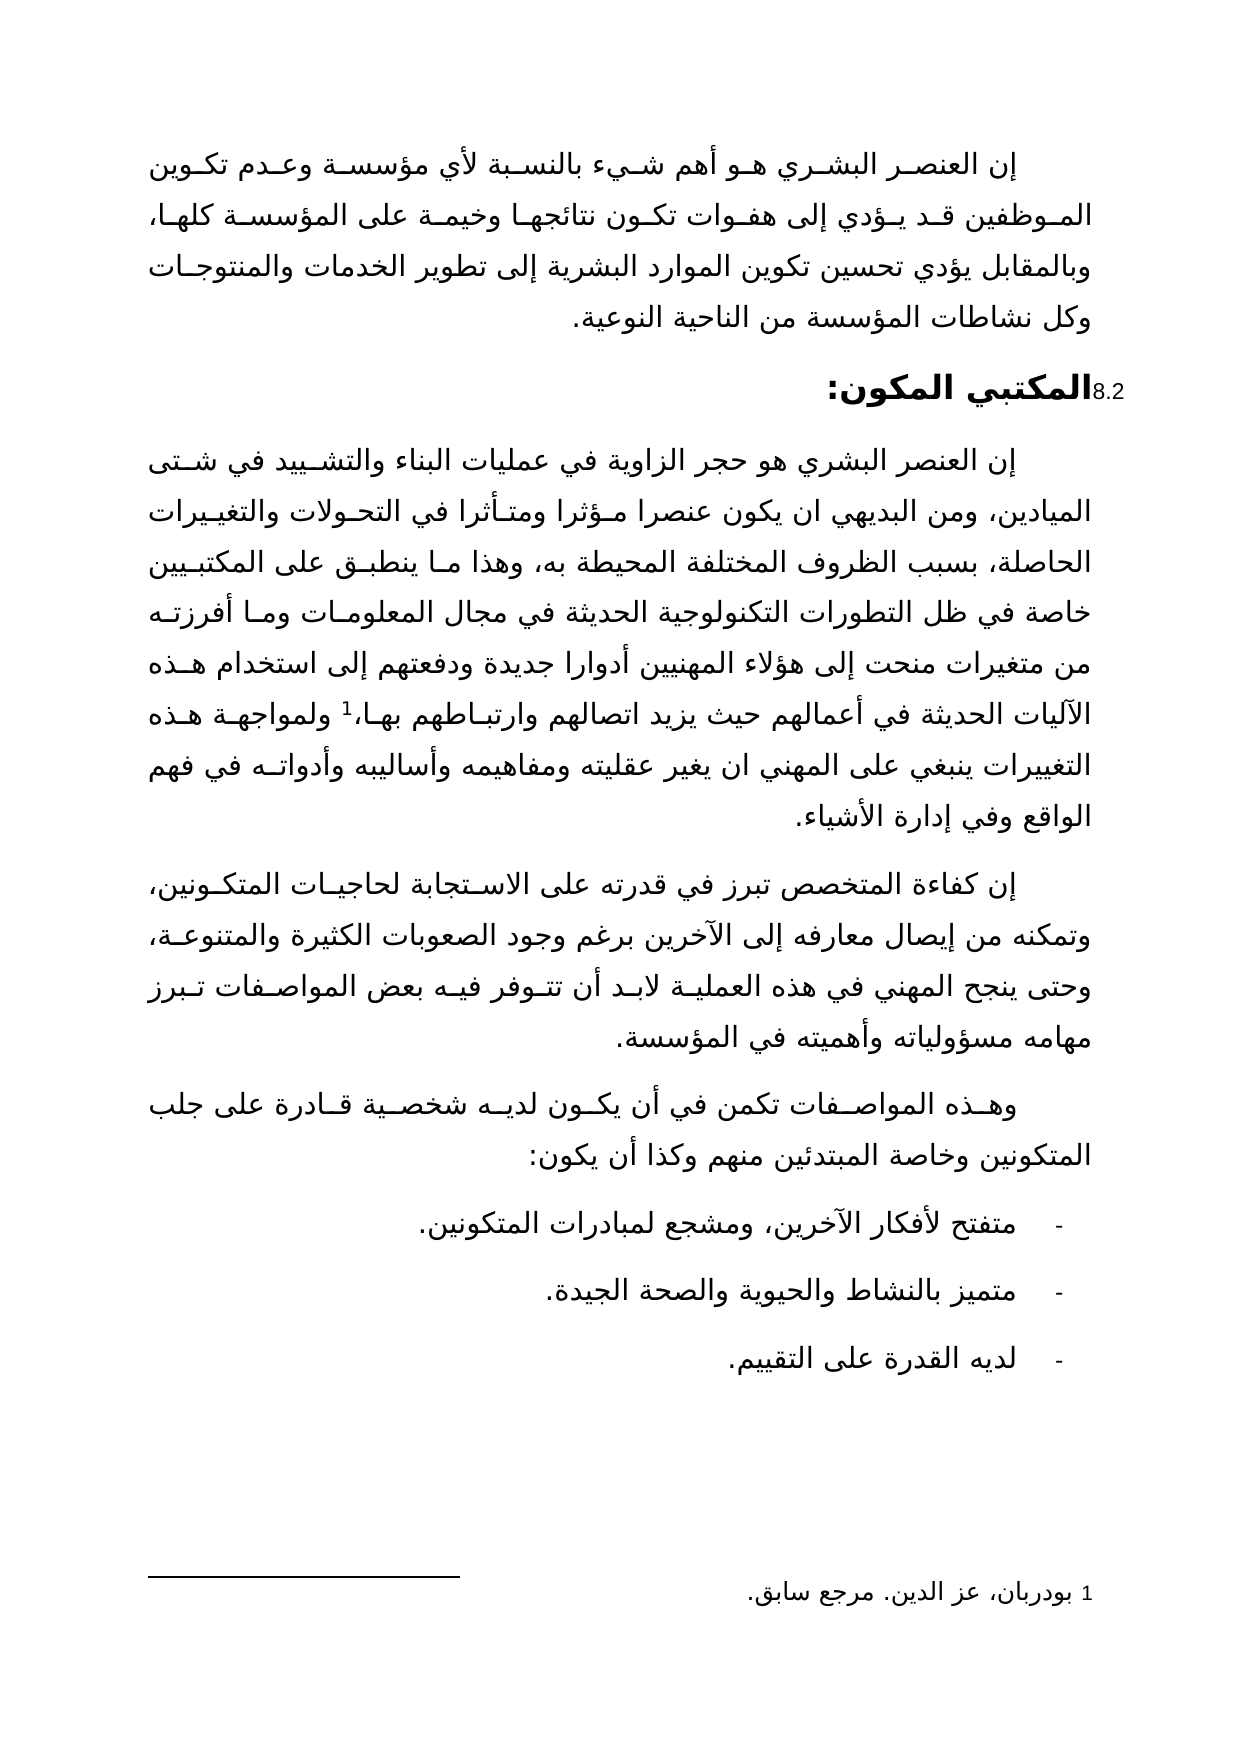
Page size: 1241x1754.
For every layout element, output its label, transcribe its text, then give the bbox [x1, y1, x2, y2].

list متميز بالنشاط والحيوية والصحة الجيدة. [148, 1274, 1055, 1308]
text بودربان، عز الدين. مرجع سابق. [148, 1577, 1092, 1606]
text إن العنصر البشري هو حجر الزاوية في عمليات البناء والتشييد في شتى الميادين، ومن البديهي ان يكون عنصرا مؤثرا ومتأثرا في التحولات والتغييرات الحاصلة، بسبب الظروف المختلفة المحيطة به، وهذا ما ينطبق على المكتبيين خاصة في ظل التطورات التكنولوجية الحديثة في مجال المعلومات وما أفرزته من متغيرات منحت إلى هؤلاء المهنيين أدوارا جديدة ودفعتهم إلى استخدام هذه الآليات الحديثة في أعمالهم حيث يزيد اتصالهم وارتباطهم بها، ولمواجهة هذه التغييرات ينبغي على المهني ان يغير عقليته ومفاهيمه وأساليبه وأدواته في فهم الواقع وفي إدارة الأشياء. [148, 443, 1092, 833]
text وهذه المواصفات تكمن في أن يكون لديه شخصية قادرة على جلب المتكونين وخاصة المبتدئين منهم وكذا أن يكون: [148, 1088, 1092, 1172]
text إن كفاءة المتخصص تبرز في قدرته على الاستجابة لحاجيات المتكونين، وتمكنه من إيصال معارفه إلى الآخرين برغم وجود الصعوبات الكثيرة والمتنوعة، وحتى ينجح المهني في هذه العملية لابد أن تتوفر فيه بعض المواصفات تبرز مهامه مسؤولياته وأهميته في المؤسسة. [148, 867, 1092, 1054]
text إن العنصر البشري هو أهم شيء بالنسبة لأي مؤسسة وعدم تكوين الموظفين قد يؤدي إلى هفوات تكون نتائجها وخيمة على المؤسسة كلها، وبالمقابل يؤدي تحسين تكوين الموارد البشرية إلى تطوير الخدمات والمنتوجات وكل نشاطات المؤسسة من الناحية النوعية. [148, 148, 1092, 334]
list متفتح لأفكار الآخرين، ومشجع لمبادرات المتكونين. [148, 1206, 1055, 1240]
list لديه القدرة على التقييم. [148, 1341, 1055, 1375]
list المكتبي المكون: [148, 368, 1093, 407]
